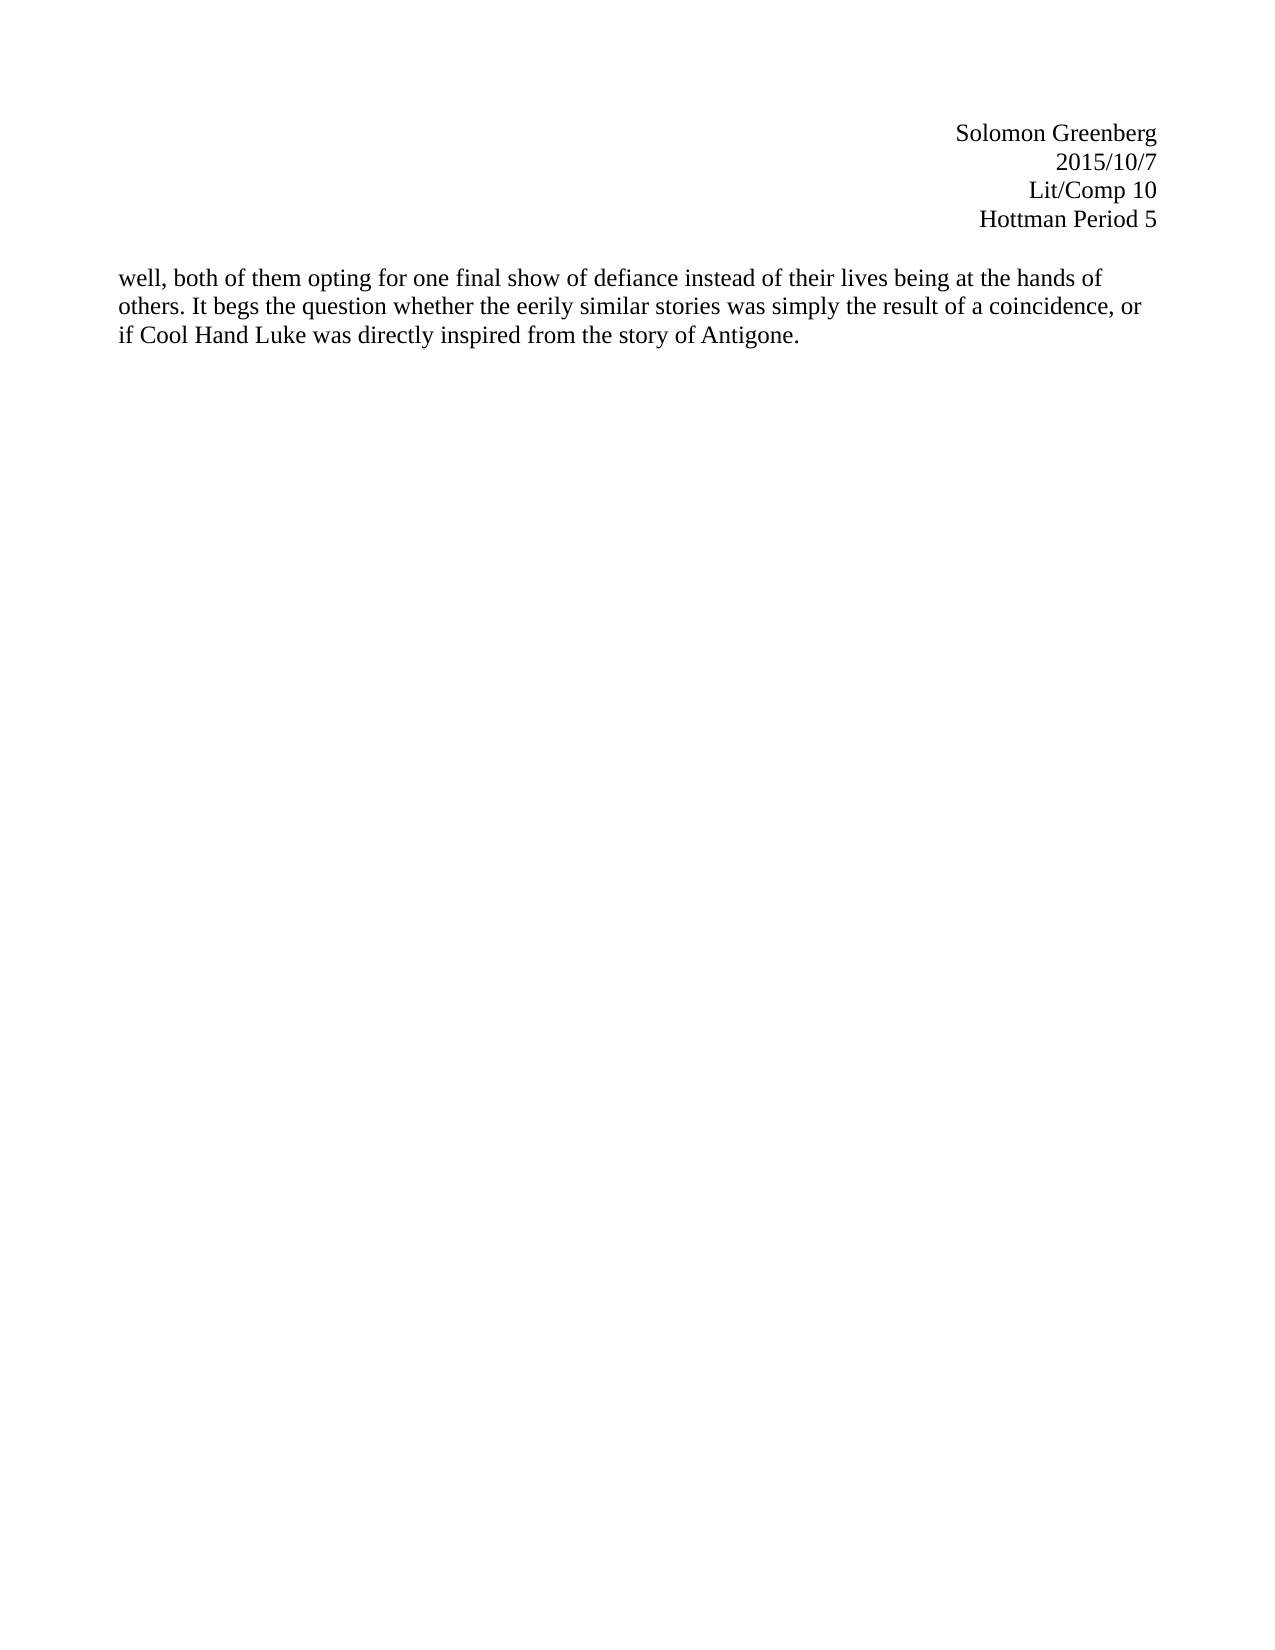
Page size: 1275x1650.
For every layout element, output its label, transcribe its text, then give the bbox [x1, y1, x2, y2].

text well, both of them opting for one final show of defiance instead of their lives being at the hands of others. It begs the question whether the eerily similar stories was simply the result of a coincidence, or if Cool Hand Luke was directly inspired from the story of Antigone. [118, 263, 1157, 349]
